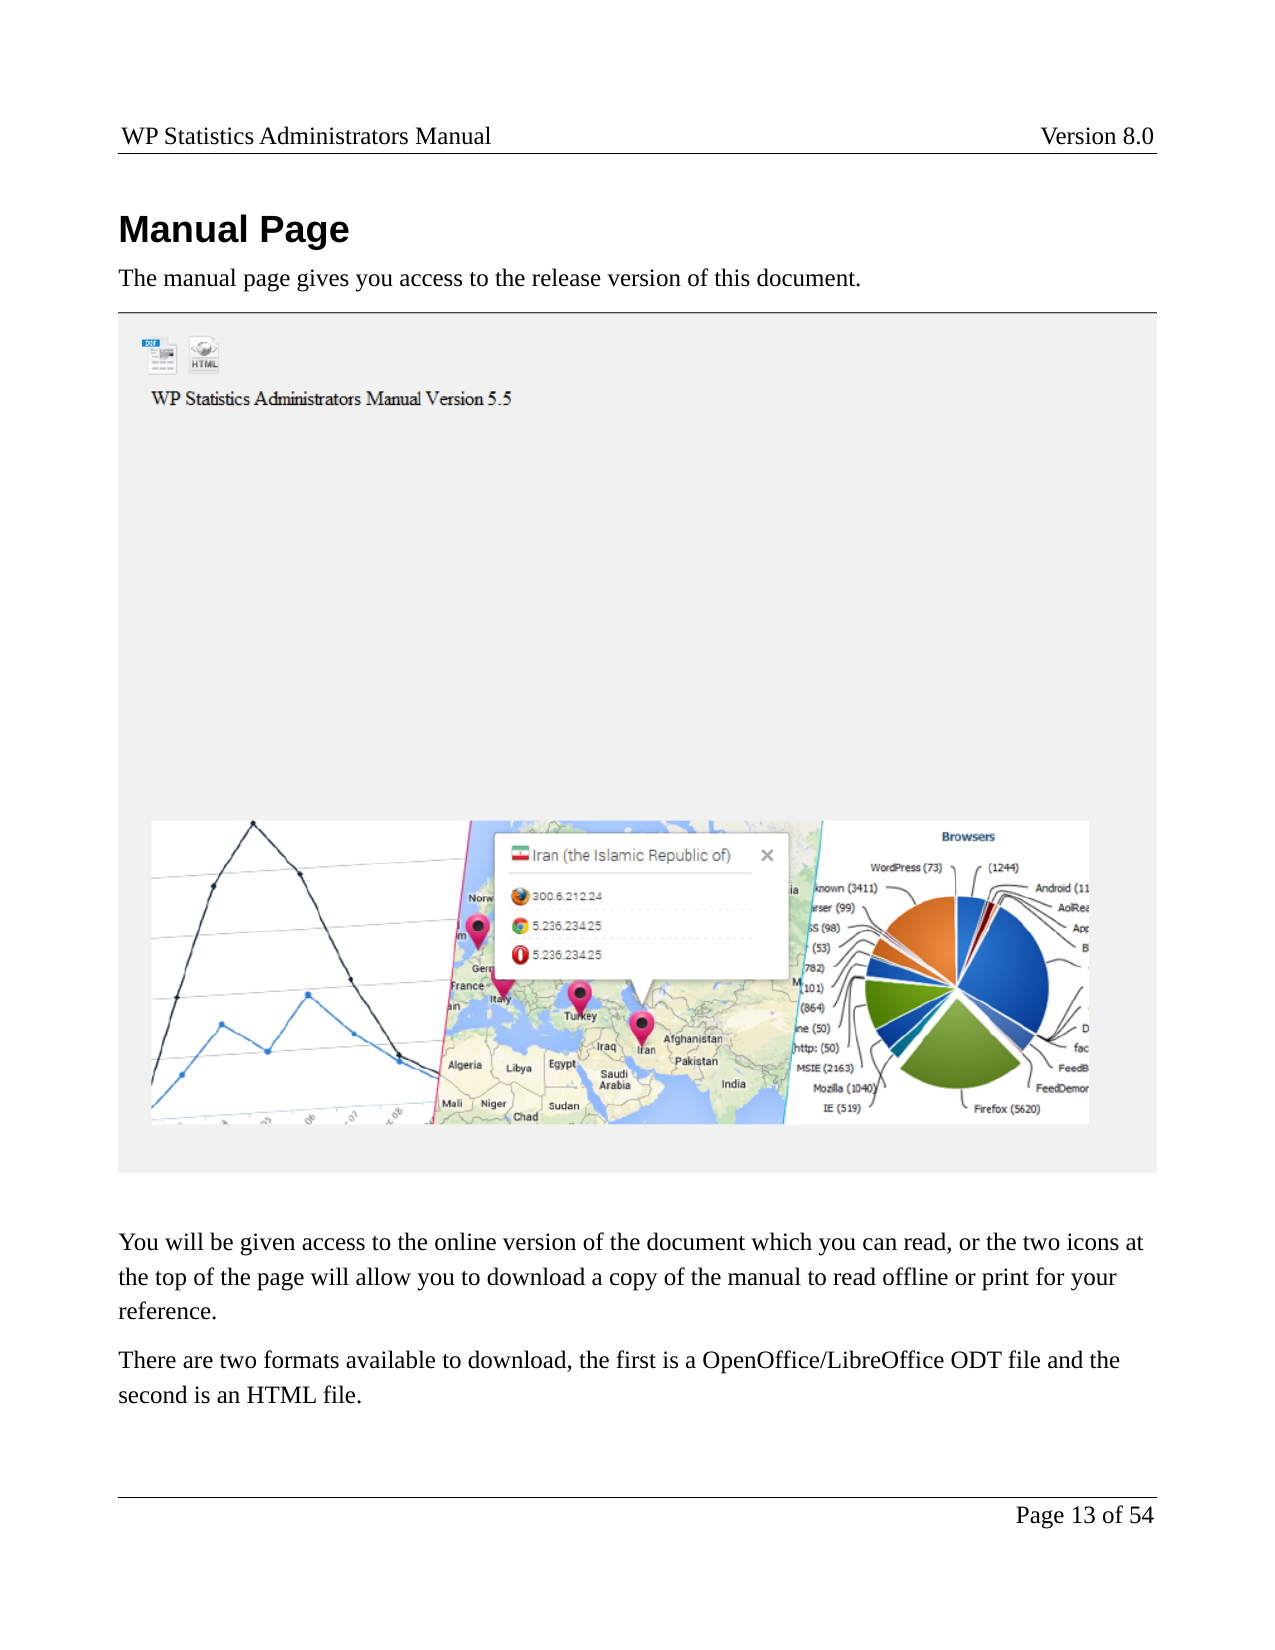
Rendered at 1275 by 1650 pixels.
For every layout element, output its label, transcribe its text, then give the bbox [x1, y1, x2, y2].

text There are two formats available to download, the first is a OpenOffice/LibreOffice ODT file and the second is an HTML file. [118, 1345, 1157, 1409]
text You will be given access to the online version of the document which you can read, or the two icons at the top of the page will allow you to download a copy of the manual to read offline or print for your reference. [118, 1227, 1157, 1325]
subtitle Manual Page [118, 207, 1157, 251]
text The manual page gives you access to the release version of this document. [118, 263, 1157, 292]
picture [118, 312, 1157, 1173]
